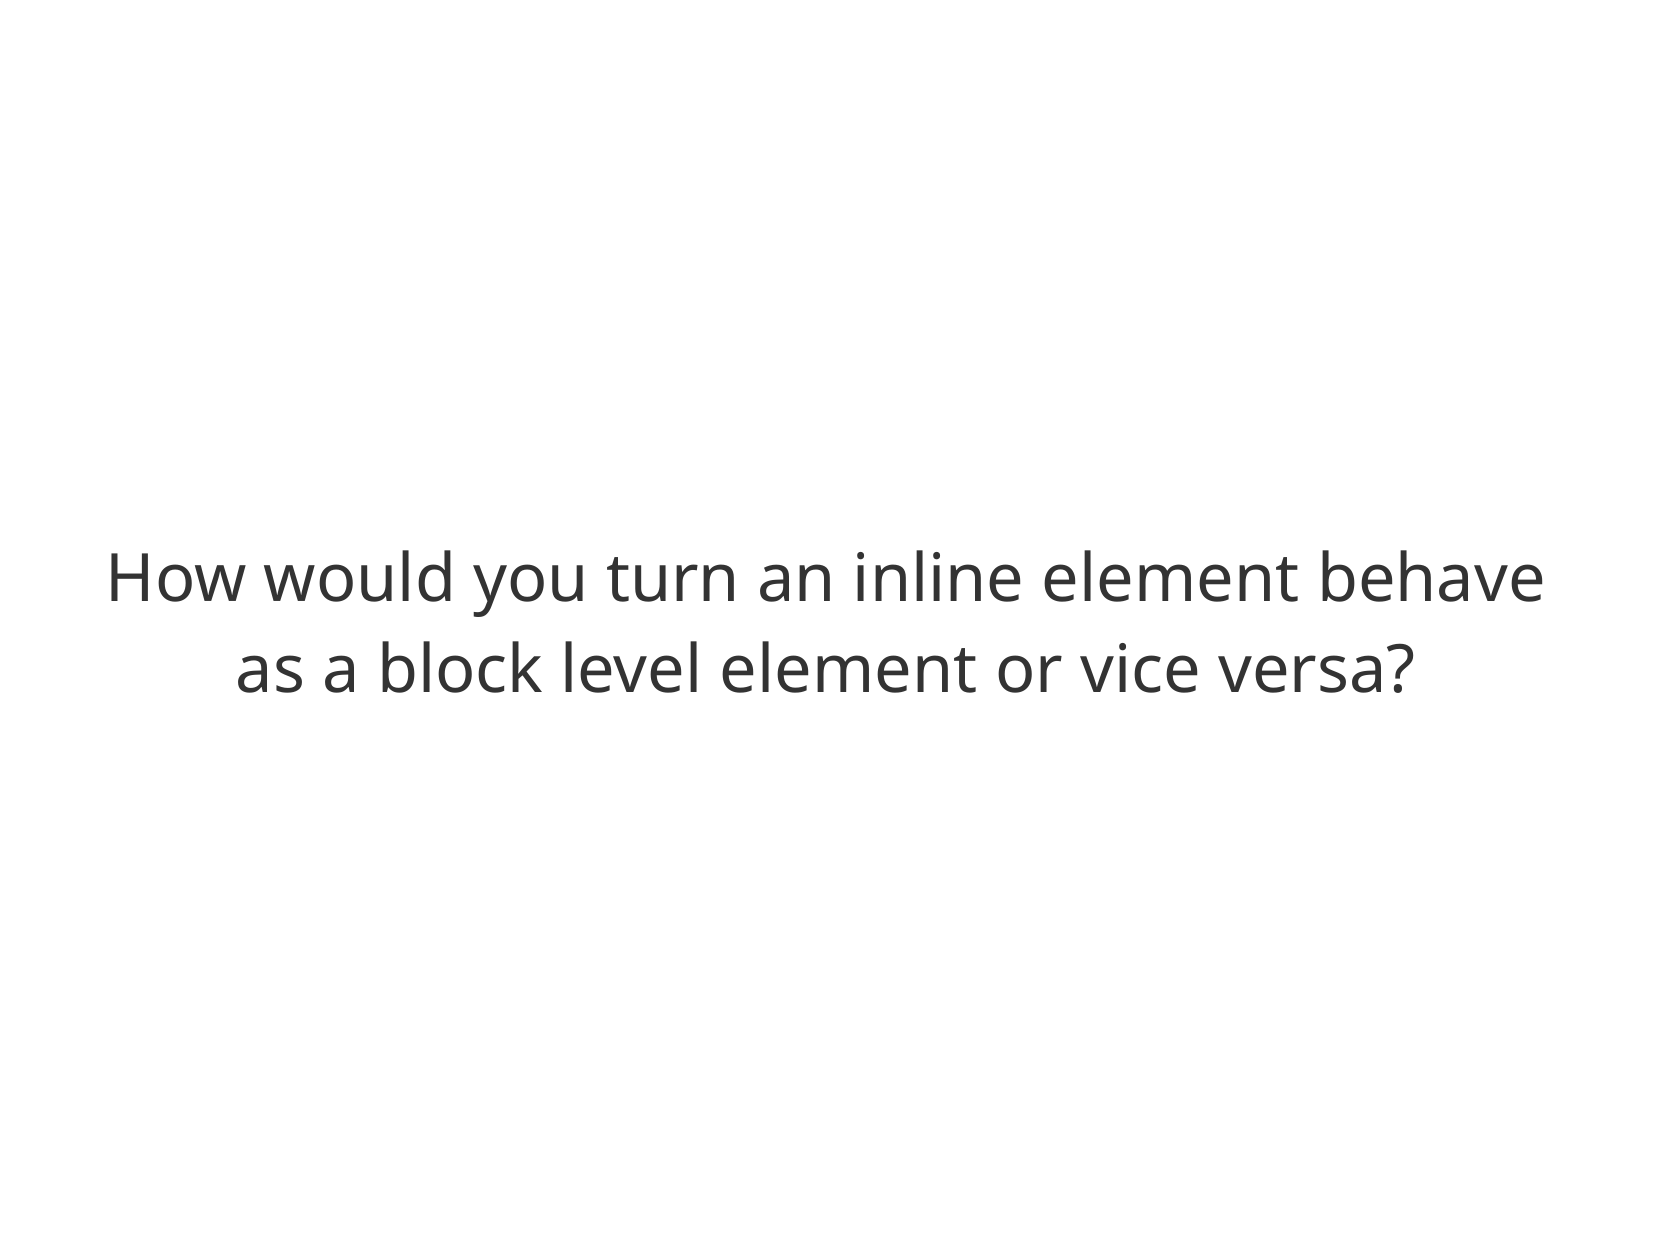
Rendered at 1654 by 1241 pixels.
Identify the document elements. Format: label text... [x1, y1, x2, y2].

subtitle How would you turn an inline element behave as a block level element or vice versa? [82, 49, 1571, 1193]
